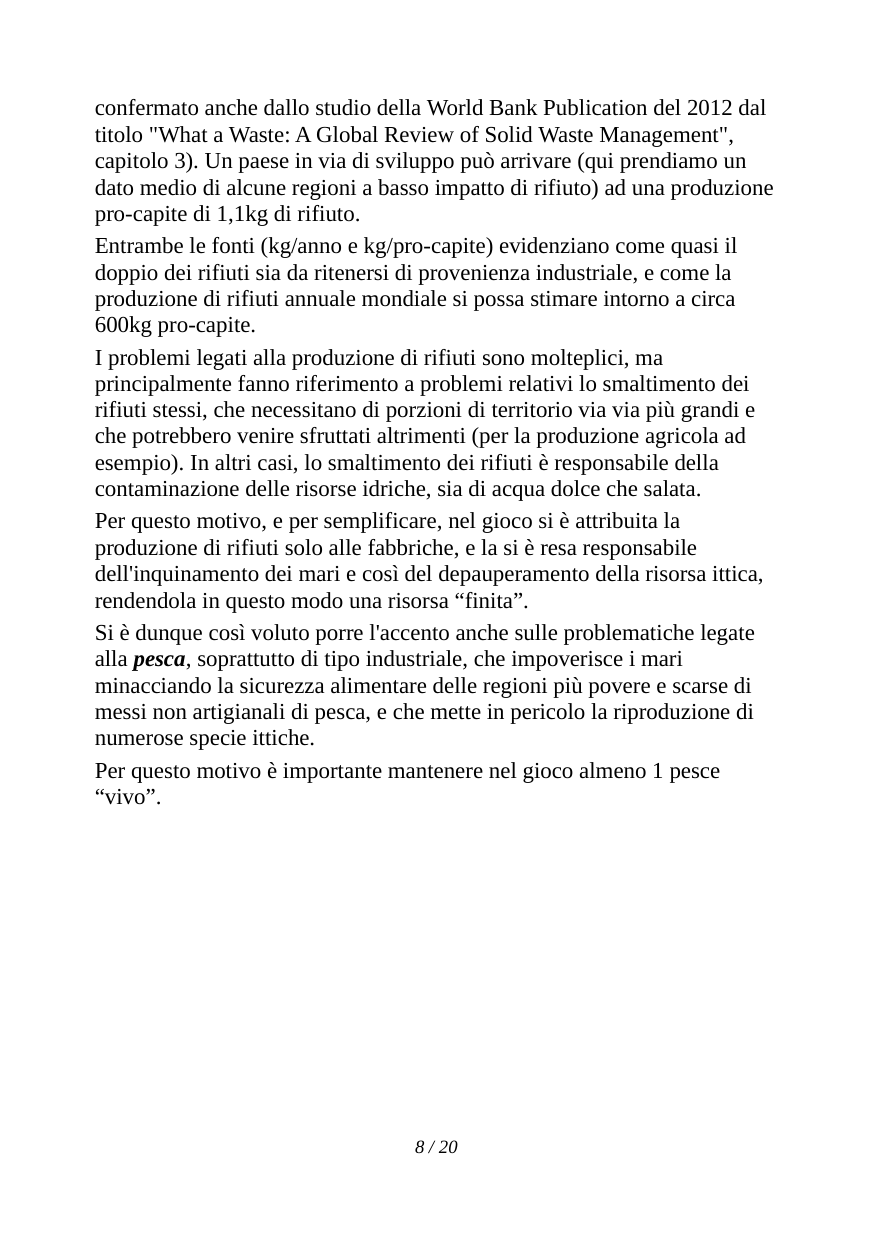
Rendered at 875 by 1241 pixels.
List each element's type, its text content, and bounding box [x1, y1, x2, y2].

text Per questo motivo è importante mantenere nel gioco almeno 1 pesce “vivo”. [94, 757, 779, 809]
text confermato anche dallo studio della World Bank Publication del 2012 dal titolo "What a Waste: A Global Review of Solid Waste Management", capitolo 3). Un paese in via di sviluppo può arrivare (qui prendiamo un dato medio di alcune regioni a basso impatto di rifiuto) ad una produzione pro-capite di 1,1kg di rifiuto. [94, 94, 779, 226]
text Si è dunque così voluto porre l'accento anche sulle problematiche legate alla pesca, soprattutto di tipo industriale, che impoverisce i mari minacciando la sicurezza alimentare delle regioni più povere e scarse di messi non artigianali di pesca, e che mette in pericolo la riproduzione di numerose specie ittiche. [94, 619, 779, 751]
text Entrambe le fonti (kg/anno e kg/pro-capite) evidenziano come quasi il doppio dei rifiuti sia da ritenersi di provenienza industriale, e come la produzione di rifiuti annuale mondiale si possa stimare intorno a circa 600kg pro-capite. [94, 232, 779, 338]
text Per questo motivo, e per semplificare, nel gioco si è attribuita la produzione di rifiuti solo alle fabbriche, e la si è resa responsabile dell'inquinamento dei mari e così del depauperamento della risorsa ittica, rendendola in questo modo una risorsa “finita”. [94, 508, 779, 613]
text I problemi legati alla produzione di rifiuti sono molteplici, ma principalmente fanno riferimento a problemi relativi lo smaltimento dei rifiuti stessi, che necessitano di porzioni di territorio via via più grandi e che potrebbero venire sfruttati altrimenti (per la produzione agricola ad esempio). In altri casi, lo smaltimento dei rifiuti è responsabile della contaminazione delle risorse idriche, sia di acqua dolce che salata. [94, 343, 779, 502]
